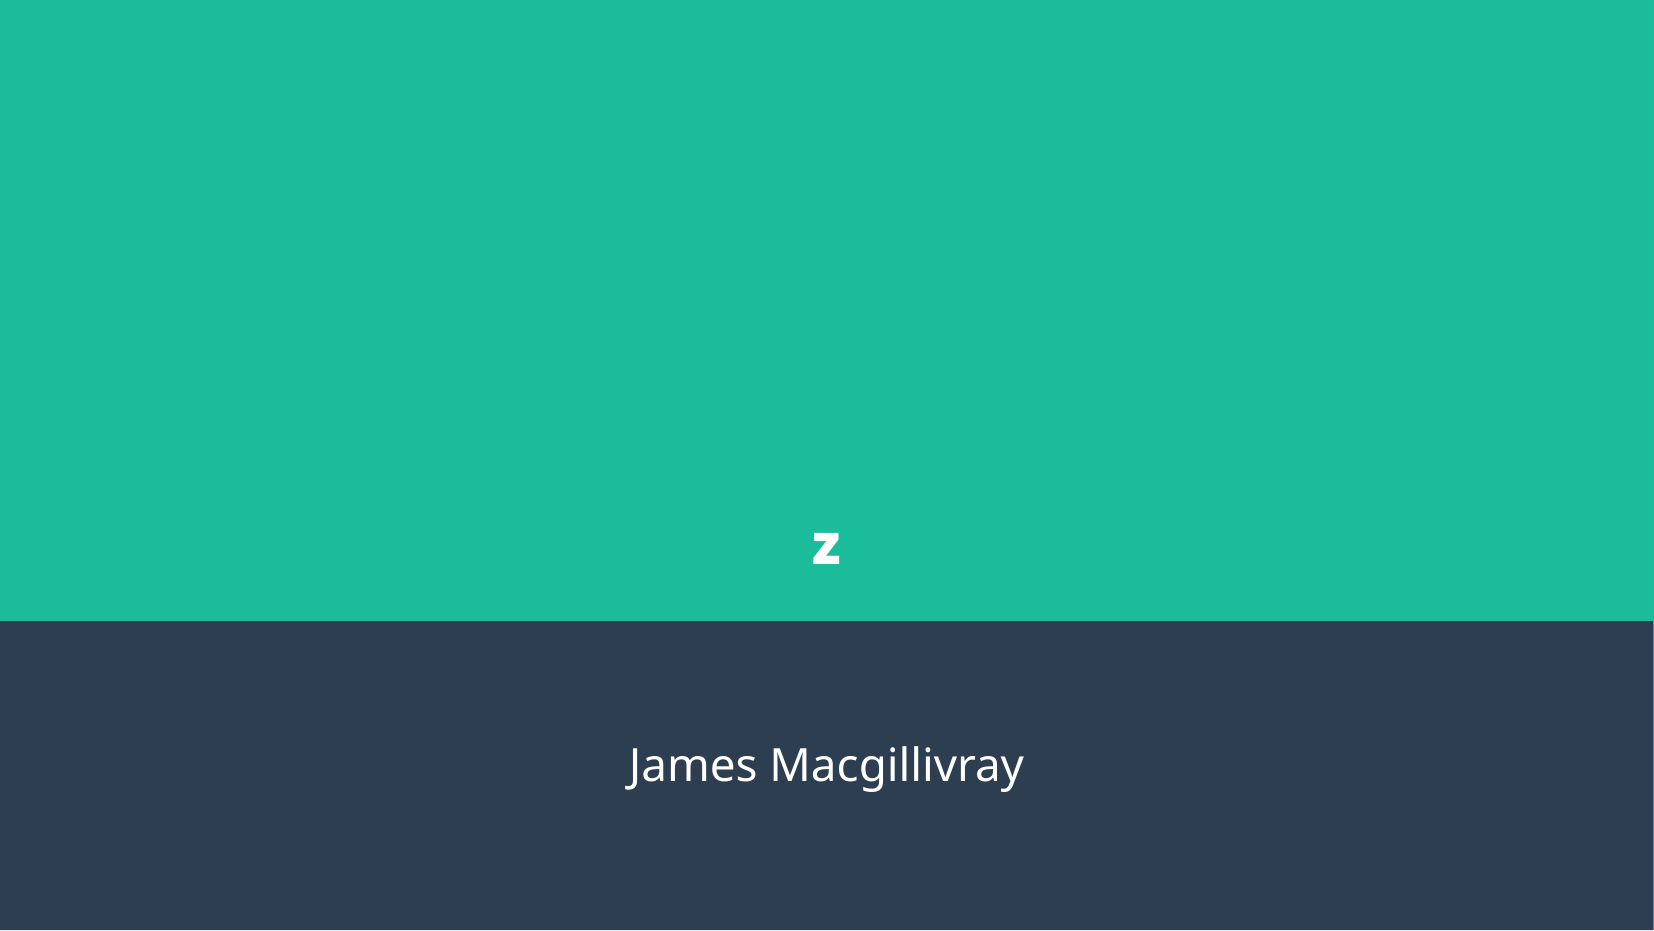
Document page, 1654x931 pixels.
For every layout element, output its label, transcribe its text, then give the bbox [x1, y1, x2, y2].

title z [59, 429, 1595, 619]
subtitle James Macgillivray [59, 642, 1595, 886]
